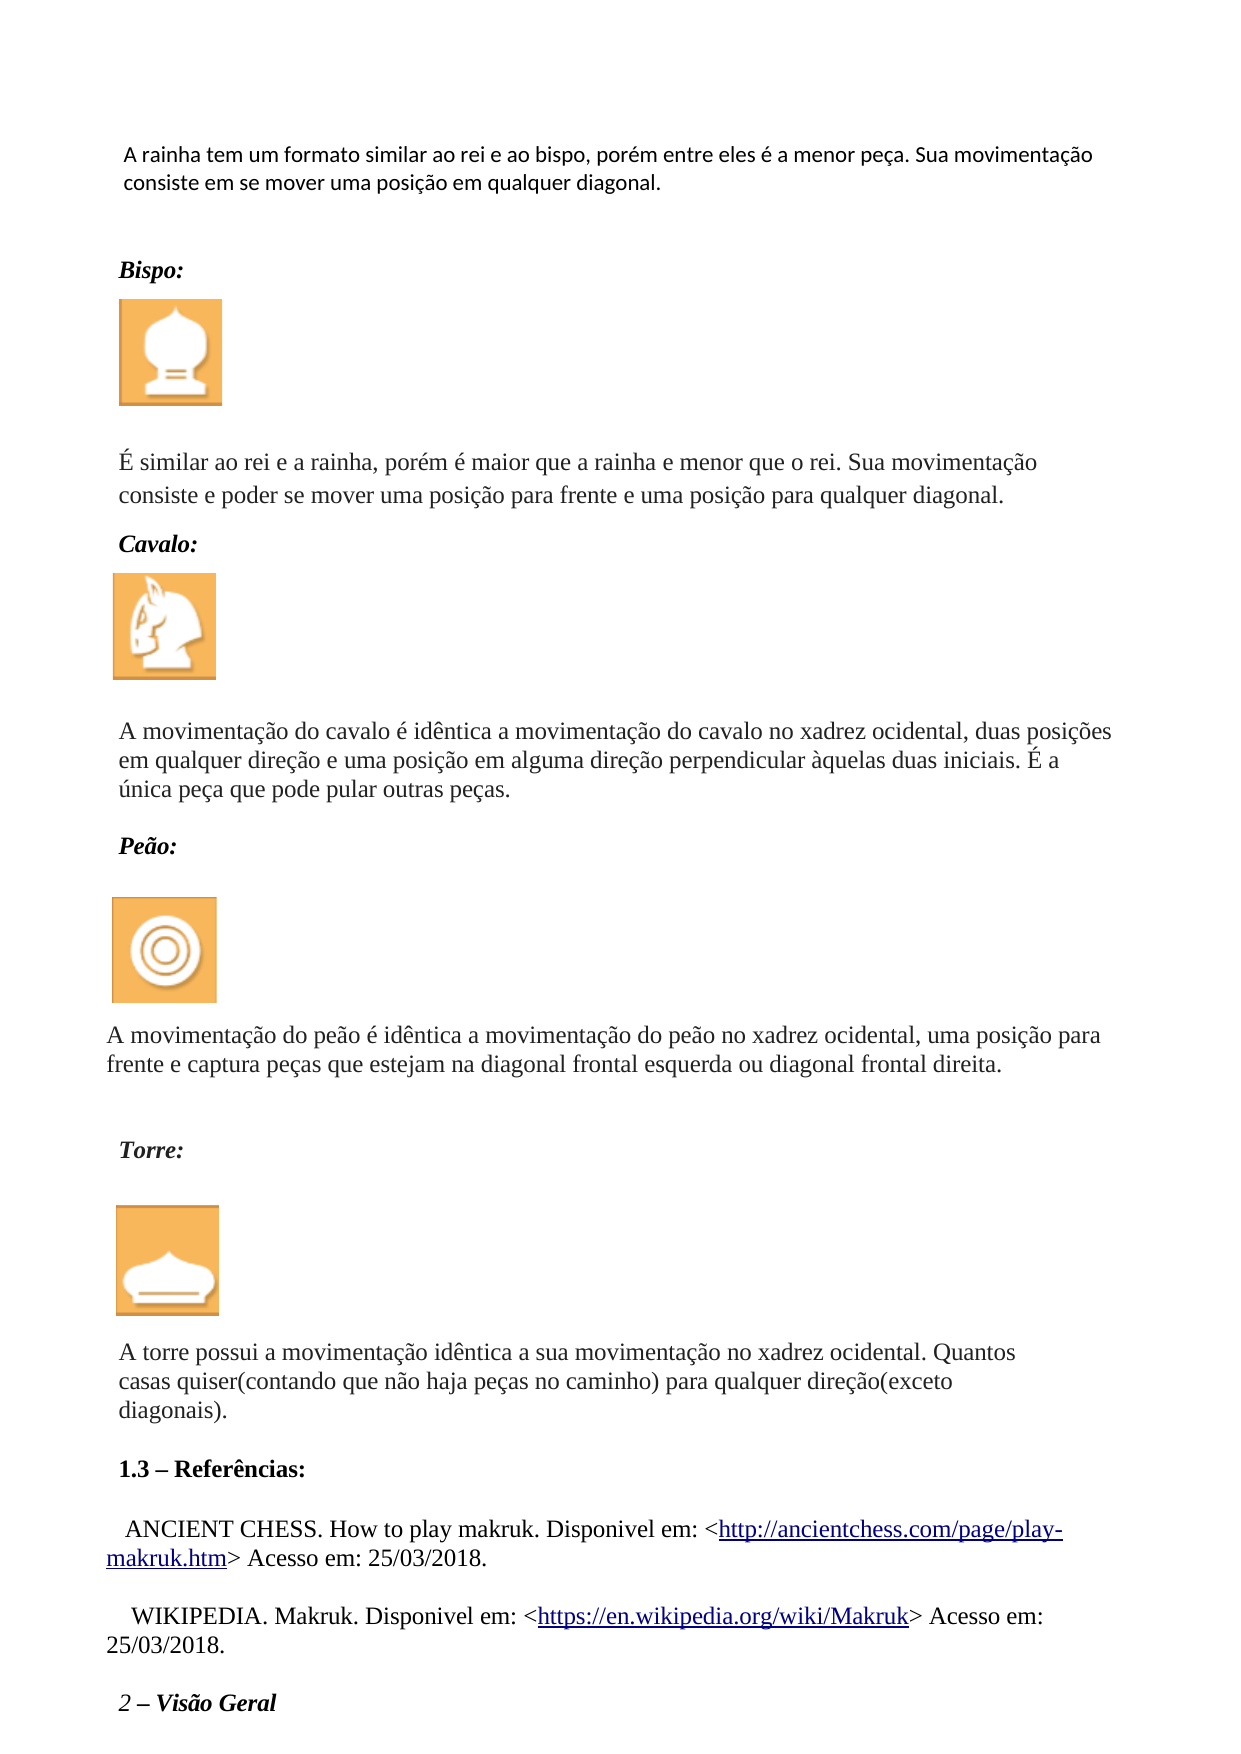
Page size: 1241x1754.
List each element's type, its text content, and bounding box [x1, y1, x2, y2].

text WIKIPEDIA. Makruk. Disponivel em: <https://en.wikipedia.org/wiki/Makruk> Acesso em: 25/03/2018. [106, 1601, 1069, 1659]
text A movimentação do peão é idêntica a movimentação do peão no xadrez ocidental, uma posição para frente e captura peças que estejam na diagonal frontal esquerda ou diagonal frontal direita. [106, 1020, 1112, 1078]
text A torre possui a movimentação idêntica a sua movimentação no xadrez ocidental. Quantos casas quiser(contando que não haja peças no caminho) para qualquer direção(exceto diagonais). [118, 1337, 1068, 1424]
text 1.3 – Referências: [118, 1454, 1068, 1483]
picture [112, 897, 217, 1003]
picture [112, 573, 216, 680]
text É similar ao rei e a rainha, porém é maior que a rainha e menor que o rei. Sua movimentação consiste e poder se mover uma posição para frente e uma posição para qualquer diagonal. [118, 447, 1109, 509]
subtitle Peão: [118, 831, 1134, 860]
text A movimentação do cavalo é idêntica a movimentação do cavalo no xadrez ocidental, duas posições em qualquer direção e uma posição em alguma direção perpendicular àquelas duas iniciais. É a única peça que pode pular outras peças. [118, 716, 1115, 803]
text ANCIENT CHESS. How to play makruk. Disponivel em: <http://ancientchess.com/page/play-makruk.htm> Acesso em: 25/03/2018. [106, 1514, 1069, 1572]
picture [119, 299, 223, 406]
text A rainha tem um formato similar ao rei e ao bispo, porém entre eles é a menor peça. Sua movimentação consiste em se mover uma posição em qualquer diagonal. [123, 141, 1134, 197]
picture [116, 1205, 219, 1316]
subtitle Bispo: [118, 255, 1134, 283]
subtitle – Visão Geral [118, 1688, 1134, 1716]
subtitle Cavalo: [118, 529, 1134, 558]
text Torre: [118, 1135, 1134, 1164]
